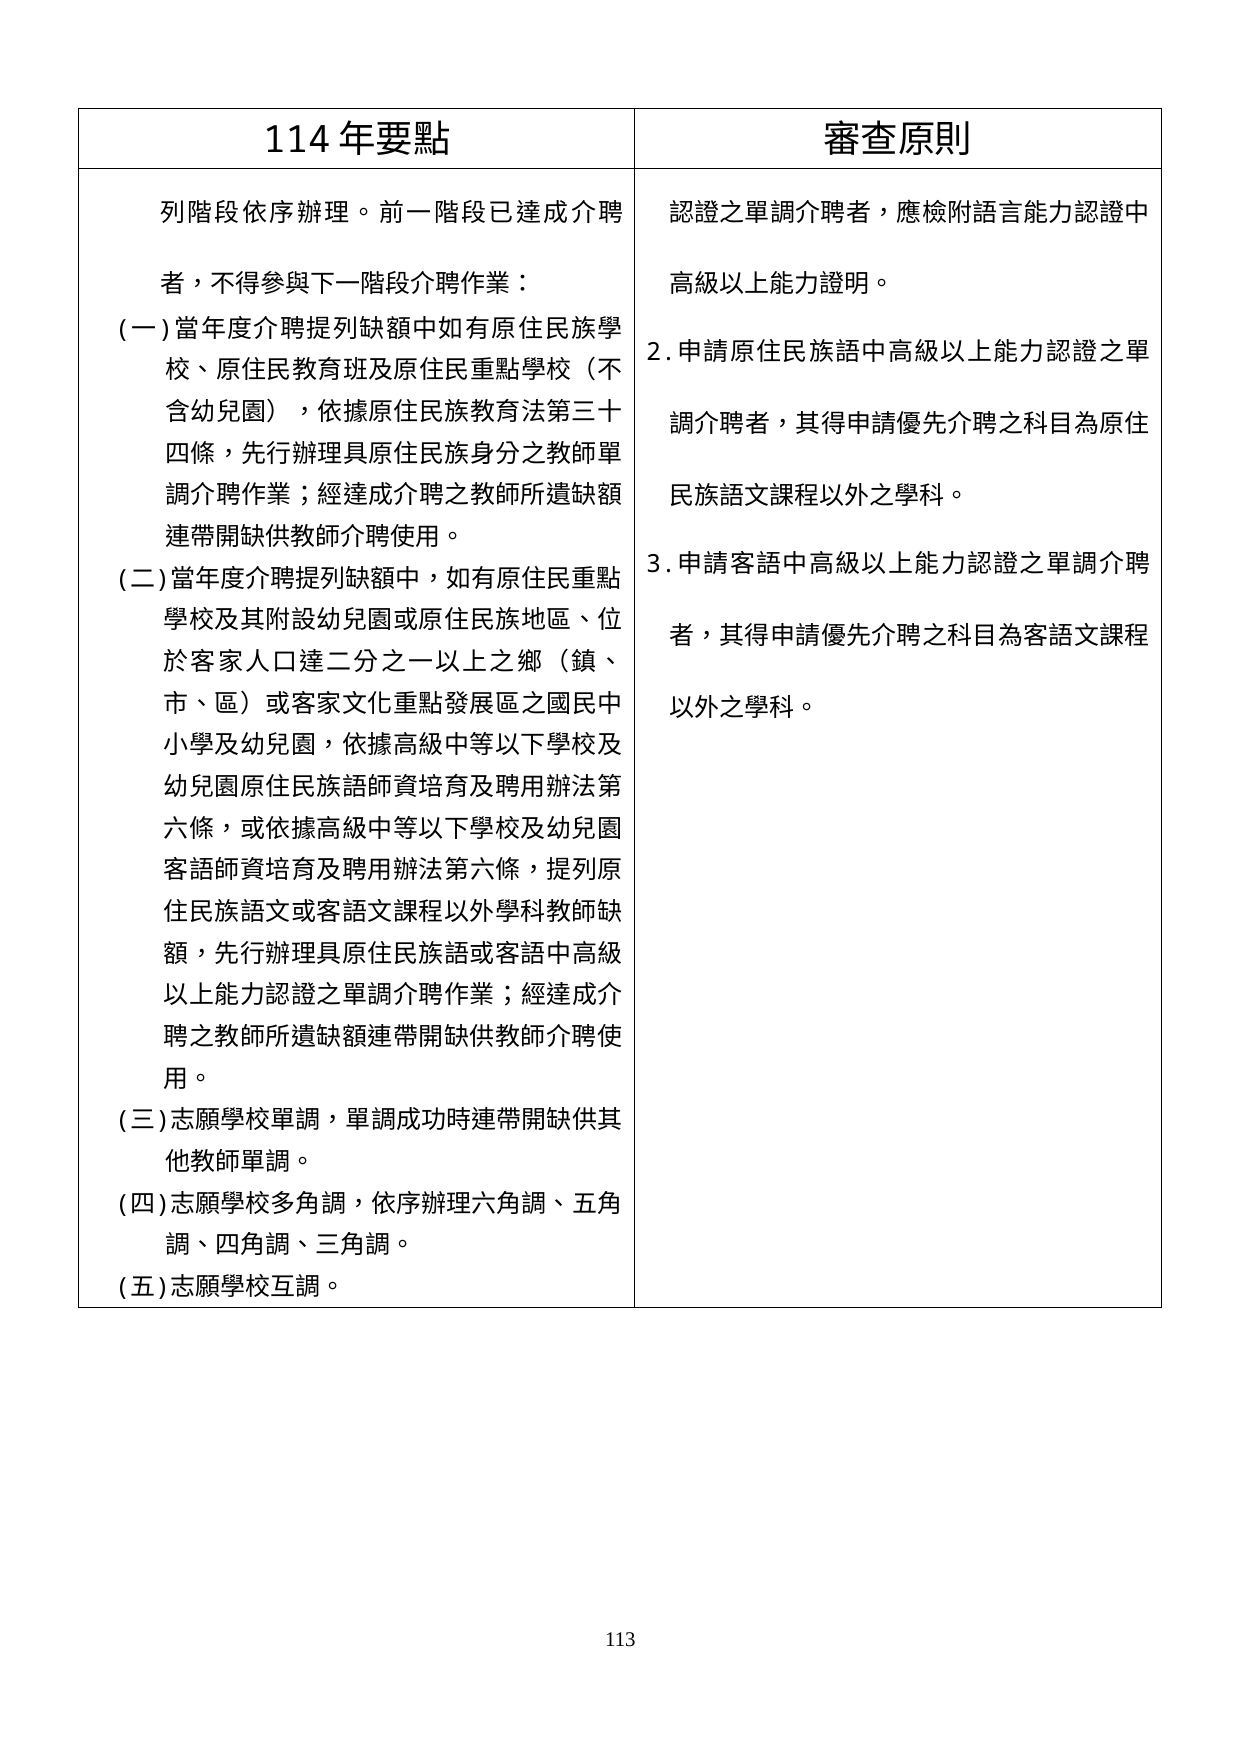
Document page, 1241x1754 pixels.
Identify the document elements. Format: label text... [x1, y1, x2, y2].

table_cell 認證之單調介聘者，應檢附語言能力認證中高級以上能力證明。 2.申請原住民族語中高級以上能力認證之單調介聘者，其得申請優先介聘之科目為原住民族語文課程以外之學科。 3.申請客語中高級以上能力認證之單調介聘者，其得申請優先介聘之科目為客語文課程以外之學科。 [635, 169, 1161, 1307]
table_header 審查原則 [635, 109, 1161, 167]
table_cell 列階段依序辦理。前一階段已達成介聘者，不得參與下一階段介聘作業： (一)當年度介聘提列缺額中如有原住民族學校、原住民教育班及原住民重點學校（不含幼兒園），依據原住民族教育法第三十四條，先行辦理具原住民族身分之教師單調介聘作業；經達成介聘之教師所遺缺額連帶開缺供教師介聘使用。 (二)當年度介聘提列缺額中，如有原住民重點學校及其附設幼兒園或原住民族地區、位於客家人口達二分之一以上之鄉（鎮、市、區）或客家文化重點發展區之國民中小學及幼兒園，依據高級中等以下學校及幼兒園原住民族語師資培育及聘用辦法第六條，或依據高級中等以下學校及幼兒園客語師資培育及聘用辦法第六條，提列原住民族語文或客語文課程以外學科教師缺額，先行辦理具原住民族語或客語中高級以上能力認證之單調介聘作業；經達成介聘之教師所遺缺額連帶開缺供教師介聘使用。 (三)志願學校單調，單調成功時連帶開缺供其他教師單調。 (四)志願學校多角調，依序辦理六角調、五角調、四角調、三角調。 (五)志願學校互調。 [79, 169, 634, 1307]
table_header 114年要點 [79, 109, 634, 167]
